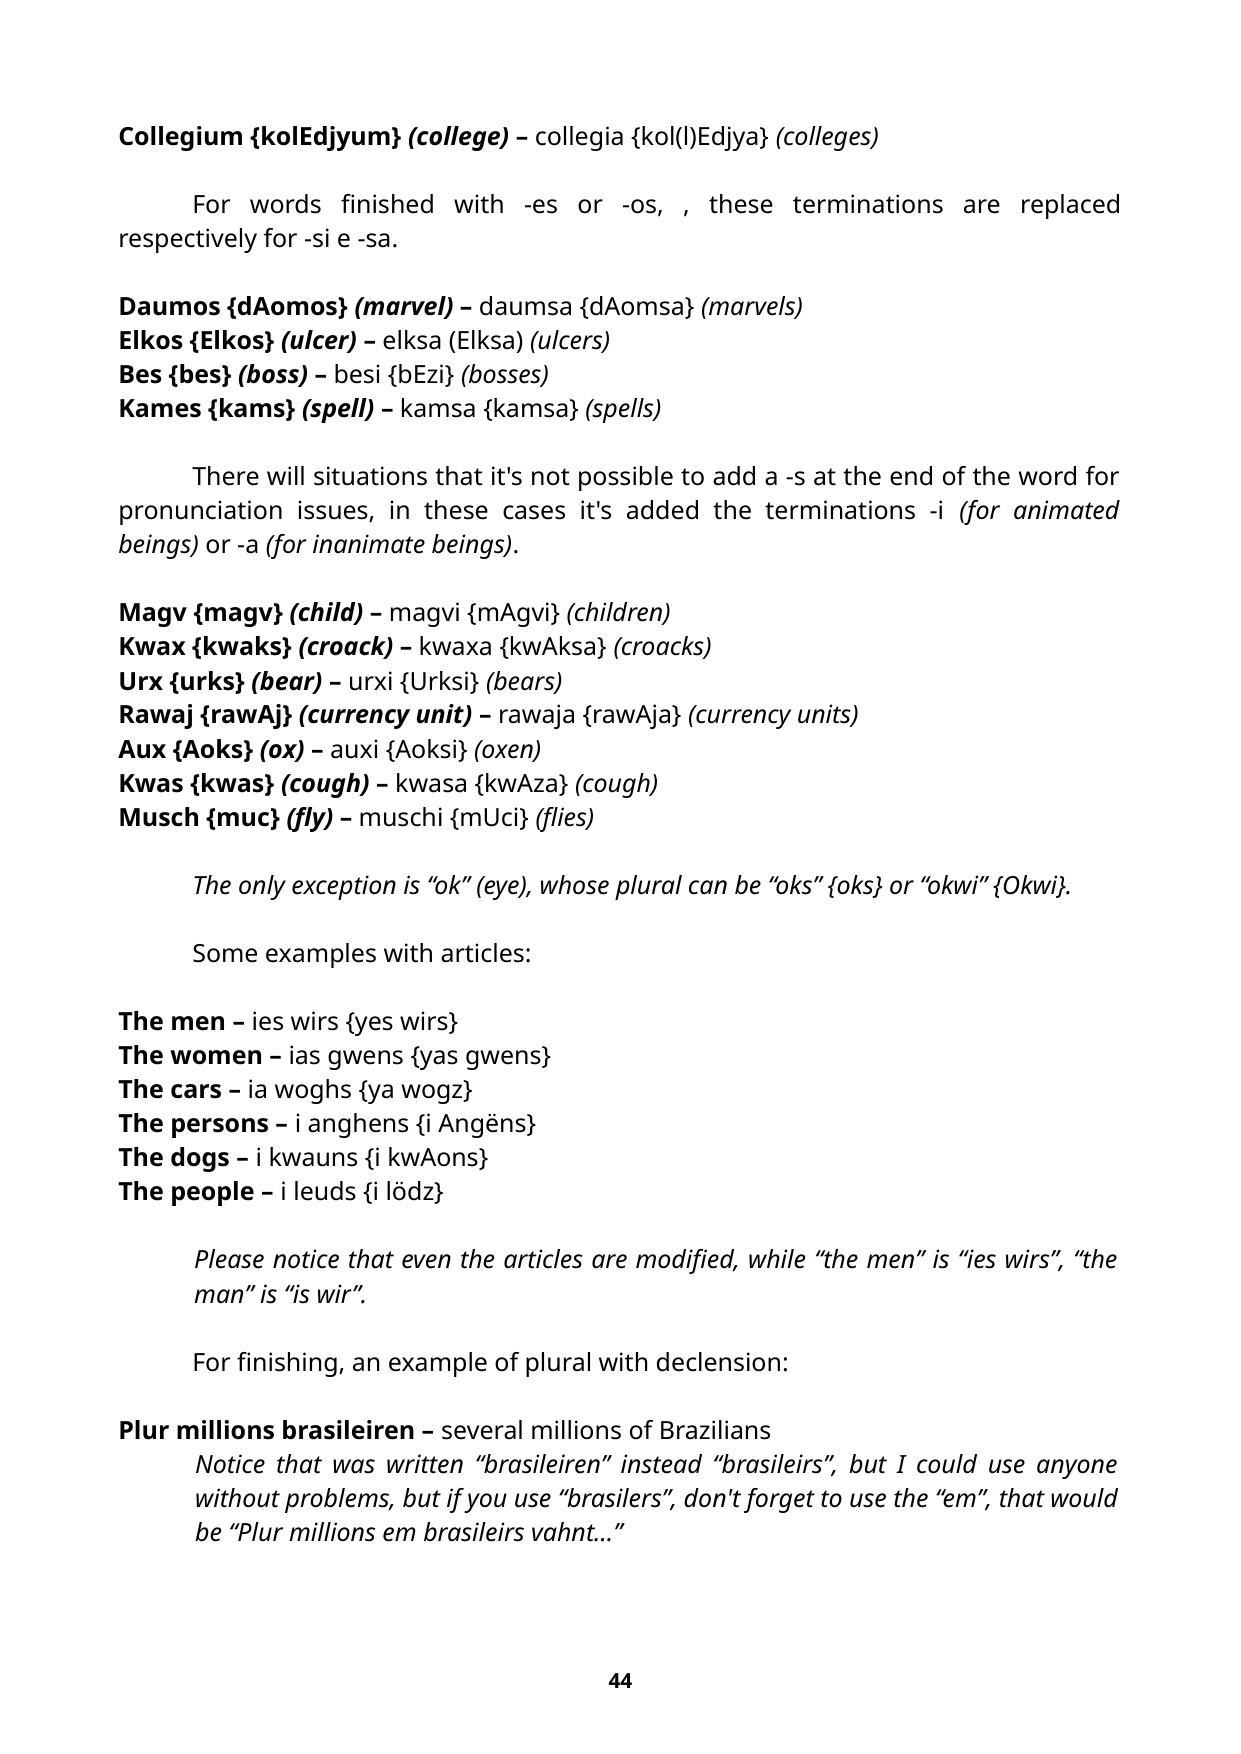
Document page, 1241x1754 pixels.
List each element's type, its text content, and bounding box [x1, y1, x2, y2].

text The only exception is “ok” (eye), whose plural can be “oks” {oks} or “okwi” {Okwi}. [118, 867, 1122, 902]
text The women – ias gwens {yas gwens} [118, 1038, 1122, 1072]
text Aux {Aoks} (ox) – auxi {Aoksi} (oxen) [118, 731, 1122, 765]
text For finishing, an example of plural with declension: [118, 1344, 1122, 1378]
text Kwax {kwaks} (croack) – kwaxa {kwAksa} (croacks) [118, 629, 1122, 663]
text Musch {muc} (fly) – muschi {mUci} (flies) [118, 799, 1122, 833]
text Please notice that even the articles are modified, while “the men” is “ies wirs”, “the man” is “is wir”. [194, 1242, 1122, 1310]
text Bes {bes} (boss) – besi {bEzi} (bosses) [118, 357, 1122, 391]
text Kames {kams} (spell) – kamsa {kamsa} (spells) [118, 391, 1122, 425]
text There will situations that it's not possible to add a -s at the end of the word for pronunciation issues, in these cases it's added the terminations -i (for animated beings) or -a (for inanimate beings). [118, 459, 1122, 561]
text For words finished with -es or -os, , these terminations are replaced respectively for -si e -sa. [118, 186, 1122, 254]
text The dogs – i kwauns {i kwAons} [118, 1140, 1122, 1174]
text The cars – ia woghs {ya wogz} [118, 1072, 1122, 1106]
text Kwas {kwas} (cough) – kwasa {kwAza} (cough) [118, 765, 1122, 799]
text The people – i leuds {i lödz} [118, 1174, 1122, 1208]
text Elkos {Elkos} (ulcer) – elksa (Elksa) (ulcers) [118, 322, 1122, 357]
text The persons – i anghens {i Angëns} [118, 1106, 1122, 1140]
text Urx {urks} (bear) – urxi {Urksi} (bears) [118, 663, 1122, 697]
text Collegium {kolEdjyum} (college) – collegia {kol(l)Edjya} (colleges) [118, 118, 1122, 152]
text The men – ies wirs {yes wirs} [118, 1004, 1122, 1038]
text Rawaj {rawAj} (currency unit) – rawaja {rawAja} (currency units) [118, 697, 1122, 731]
text Magv {magv} (child) – magvi {mAgvi} (children) [118, 595, 1122, 629]
text Some examples with articles: [118, 936, 1122, 970]
text Notice that was written “brasileiren” instead “brasileirs”, but I could use anyone without problems, but if you use “brasilers”, don't forget to use the “em”, that would be “Plur millions em brasileirs vahnt…” [195, 1447, 1122, 1549]
text Plur millions brasileiren – several millions of Brazilians [118, 1412, 1122, 1447]
text Daumos {dAomos} (marvel) – daumsa {dAomsa} (marvels) [118, 288, 1122, 322]
